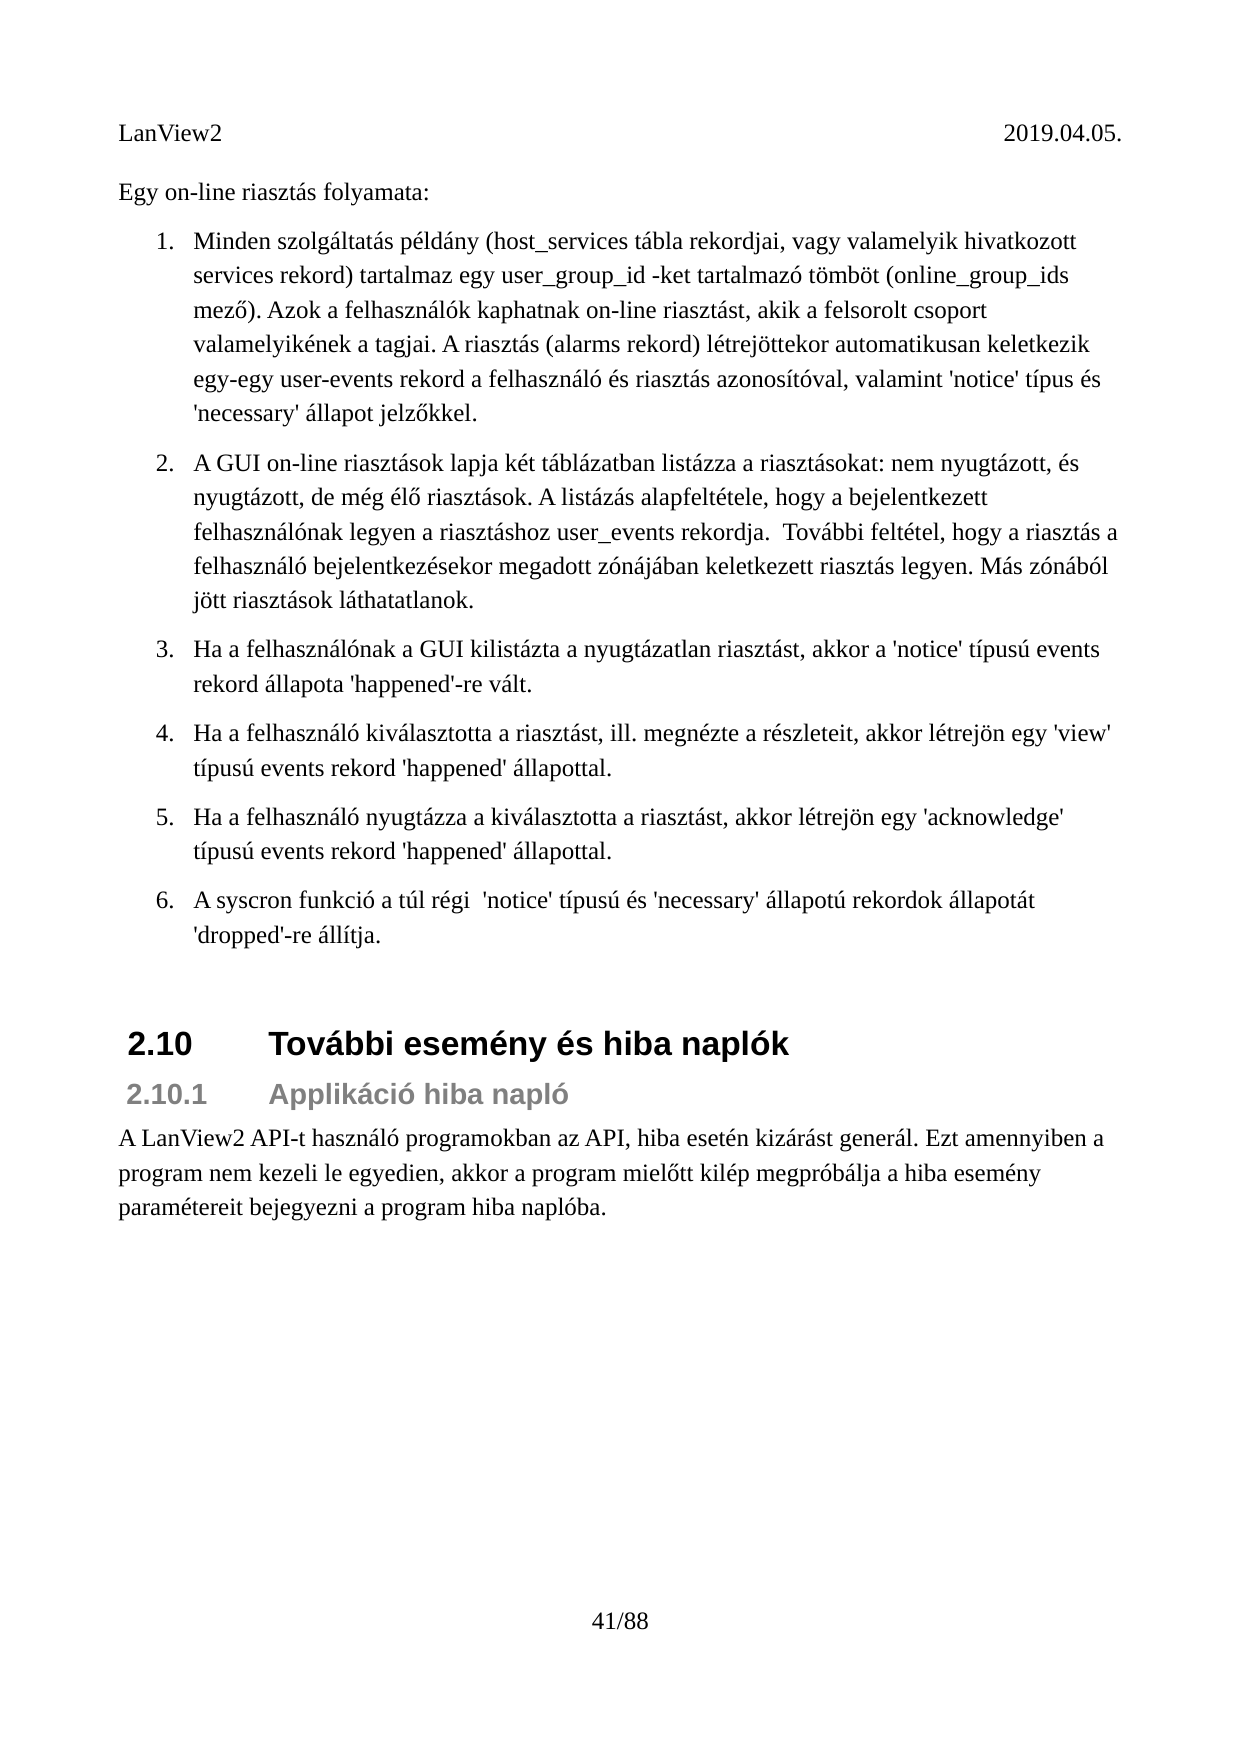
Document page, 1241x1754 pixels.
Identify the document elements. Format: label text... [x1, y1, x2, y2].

list Ha a felhasználónak a GUI kilistázta a nyugtázatlan riasztást, akkor a 'notice' típusú events rekord állapota 'happened'-re vált. [156, 634, 1122, 698]
list A GUI on-line riasztások lapja két táblázatban listázza a riasztásokat: nem nyugtázott, és nyugtázott, de még élő riasztások. A listázás alapfeltétele, hogy a bejelentkezett felhasználónak legyen a riasztáshoz user_events rekordja. További feltétel, hogy a riasztás a felhasználó bejelentkezésekor megadott zónájában keletkezett riasztás legyen. Más zónából jött riasztások láthatatlanok. [156, 448, 1122, 614]
subtitle További esemény és hiba naplók [118, 1024, 1122, 1063]
list A syscron funkció a túl régi 'notice' típusú és 'necessary' állapotú rekordok állapotát 'dropped'-re állítja. [156, 885, 1122, 948]
list Ha a felhasználó nyugtázza a kiválasztotta a riasztást, akkor létrejön egy 'acknowledge' típusú events rekord 'happened' állapottal. [156, 802, 1122, 865]
list Minden szolgáltatás példány (host_services tábla rekordjai, vagy valamelyik hivatkozott services rekord) tartalmaz egy user_group_id -ket tartalmazó tömböt (online_group_ids mező). Azok a felhasználók kaphatnak on-line riasztást, akik a felsorolt csoport valamelyikének a tagjai. A riasztás (alarms rekord) létrejöttekor automatikusan keletkezik egy-egy user-events rekord a felhasználó és riasztás azonosítóval, valamint 'notice' típus és 'necessary' állapot jelzőkkel. [156, 226, 1122, 427]
list Ha a felhasználó kiválasztotta a riasztást, ill. megnézte a részleteit, akkor létrejön egy 'view' típusú events rekord 'happened' állapottal. [156, 718, 1122, 781]
subtitle Applikáció hiba napló [118, 1077, 1122, 1111]
text A LanView2 API-t használó programokban az API, hiba esetén kizárást generál. Ezt amennyiben a program nem kezeli le egyedien, akkor a program mielőtt kilép megpróbálja a hiba esemény paramétereit bejegyezni a program hiba naplóba. [118, 1123, 1122, 1221]
text Egy on-line riasztás folyamata: [118, 177, 1122, 206]
